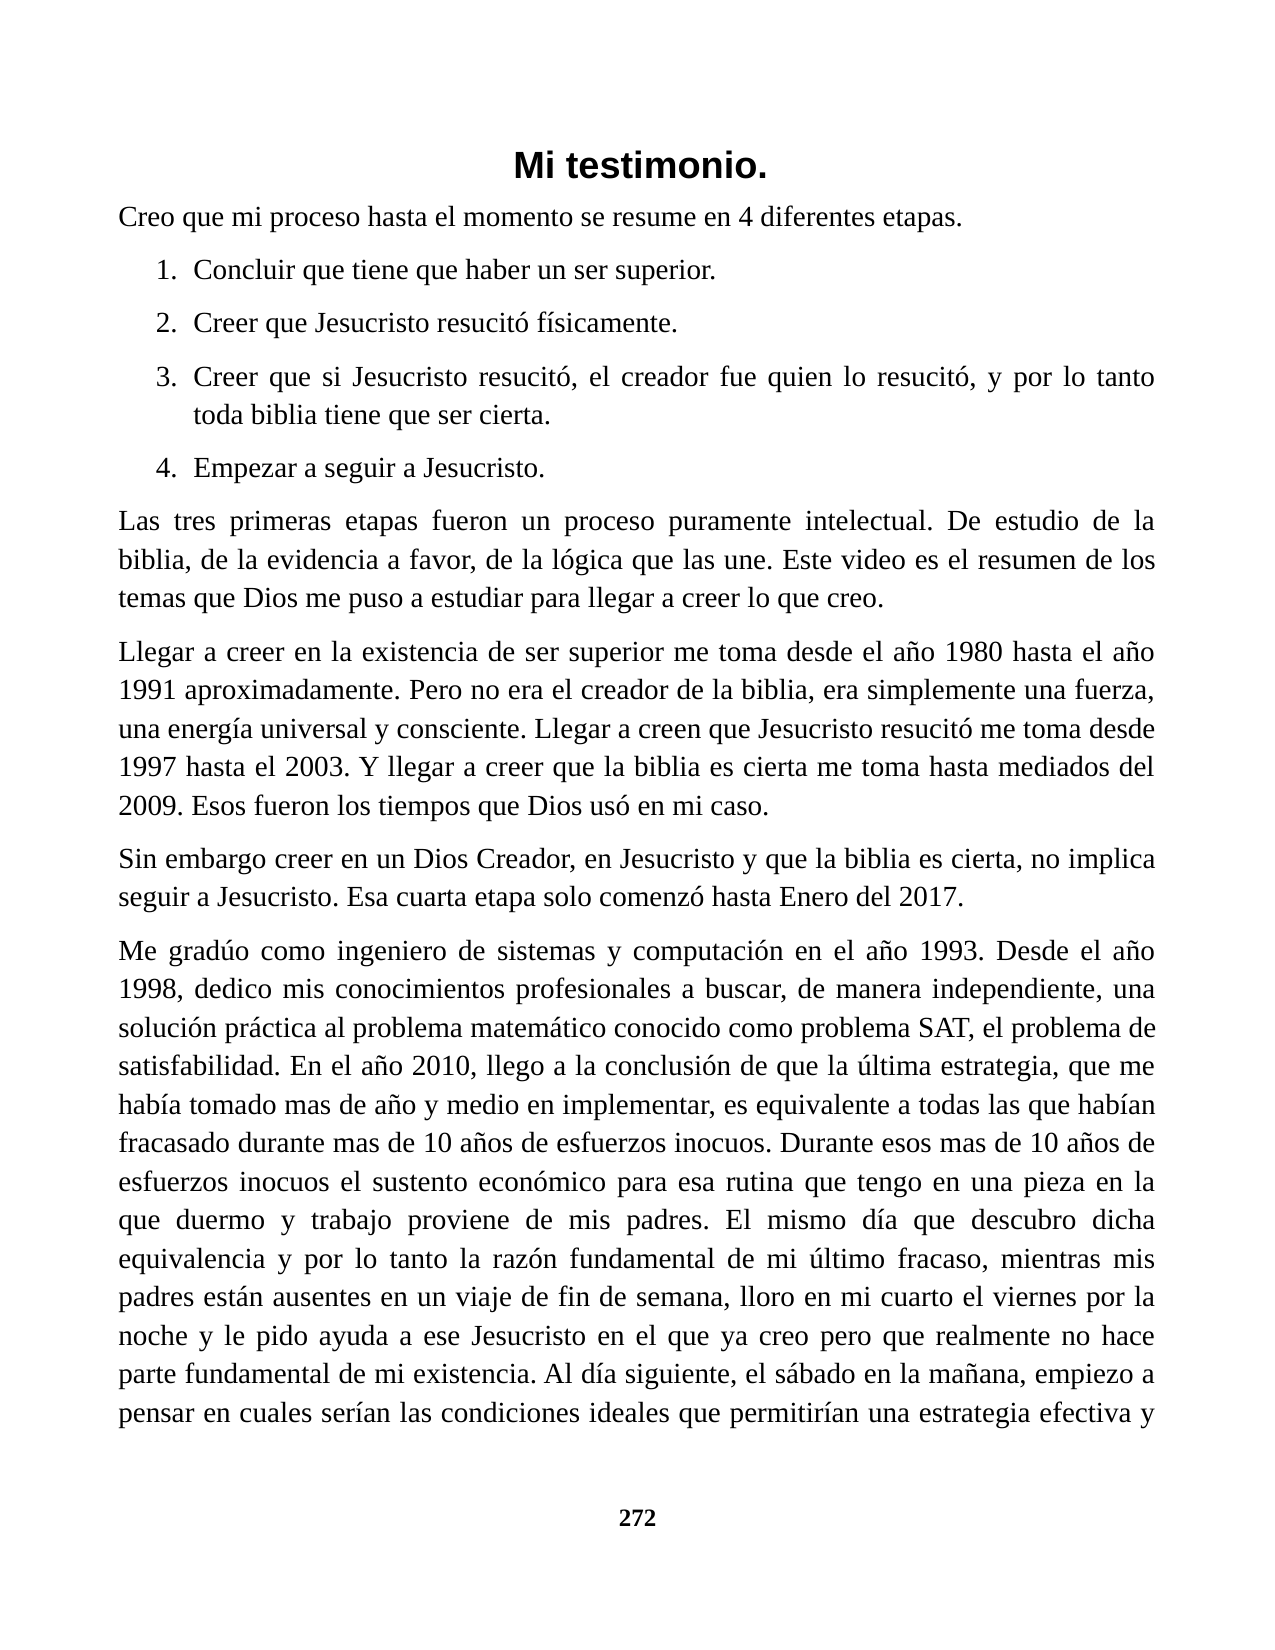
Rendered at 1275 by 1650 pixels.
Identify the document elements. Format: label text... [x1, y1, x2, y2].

list Creer que Jesucristo resucitó físicamente. [156, 306, 1157, 339]
list Concluir que tiene que haber un ser superior. [156, 252, 1157, 286]
list Creer que si Jesucristo resucitó, el creador fue quien lo resucitó, y por lo tanto toda biblia tiene que ser cierta. [156, 359, 1157, 431]
text Sin embargo creer en un Dios Creador, en Jesucristo y que la biblia es cierta, no implica seguir a Jesucristo. Esa cuarta etapa solo comenzó hasta Enero del 2017. [118, 841, 1157, 913]
subtitle Mi testimonio. [124, 143, 1157, 187]
text Creo que mi proceso hasta el momento se resume en 4 diferentes etapas. [118, 199, 1157, 233]
text Me gradúo como ingeniero de sistemas y computación en el año 1993. Desde el año 1998, dedico mis conocimientos profesionales a buscar, de manera independiente, una solución práctica al problema matemático conocido como problema SAT, el problema de satisfabilidad. En el año 2010, llego a la conclusión de que la última estrategia, que me había tomado mas de año y medio en implementar, es equivalente a todas las que habían fracasado durante mas de 10 años de esfuerzos inocuos. Durante esos mas de 10 años de esfuerzos inocuos el sustento económico para esa rutina que tengo en una pieza en la que duermo y trabajo proviene de mis padres. El mismo día que descubro dicha equivalencia y por lo tanto la razón fundamental de mi último fracaso, mientras mis padres están ausentes en un viaje de fin de semana, lloro en mi cuarto el viernes por la noche y le pido ayuda a ese Jesucristo en el que ya creo pero que realmente no hace parte fundamental de mi existencia. Al día siguiente, el sábado en la mañana, empiezo a pensar en cuales serían las condiciones ideales que permitirían una estrategia efectiva y [118, 933, 1157, 1429]
text Llegar a creer en la existencia de ser superior me toma desde el año 1980 hasta el año 1991 aproximadamente. Pero no era el creador de la biblia, era simplemente una fuerza, una energía universal y consciente. Llegar a creen que Jesucristo resucitó me toma desde 1997 hasta el 2003. Y llegar a creer que la biblia es cierta me toma hasta mediados del 2009. Esos fueron los tiempos que Dios usó en mi caso. [118, 634, 1157, 821]
text Las tres primeras etapas fueron un proceso puramente intelectual. De estudio de la biblia, de la evidencia a favor, de la lógica que las une. Este video es el resumen de los temas que Dios me puso a estudiar para llegar a creer lo que creo. [118, 503, 1157, 614]
list Empezar a seguir a Jesucristo. [156, 450, 1157, 484]
